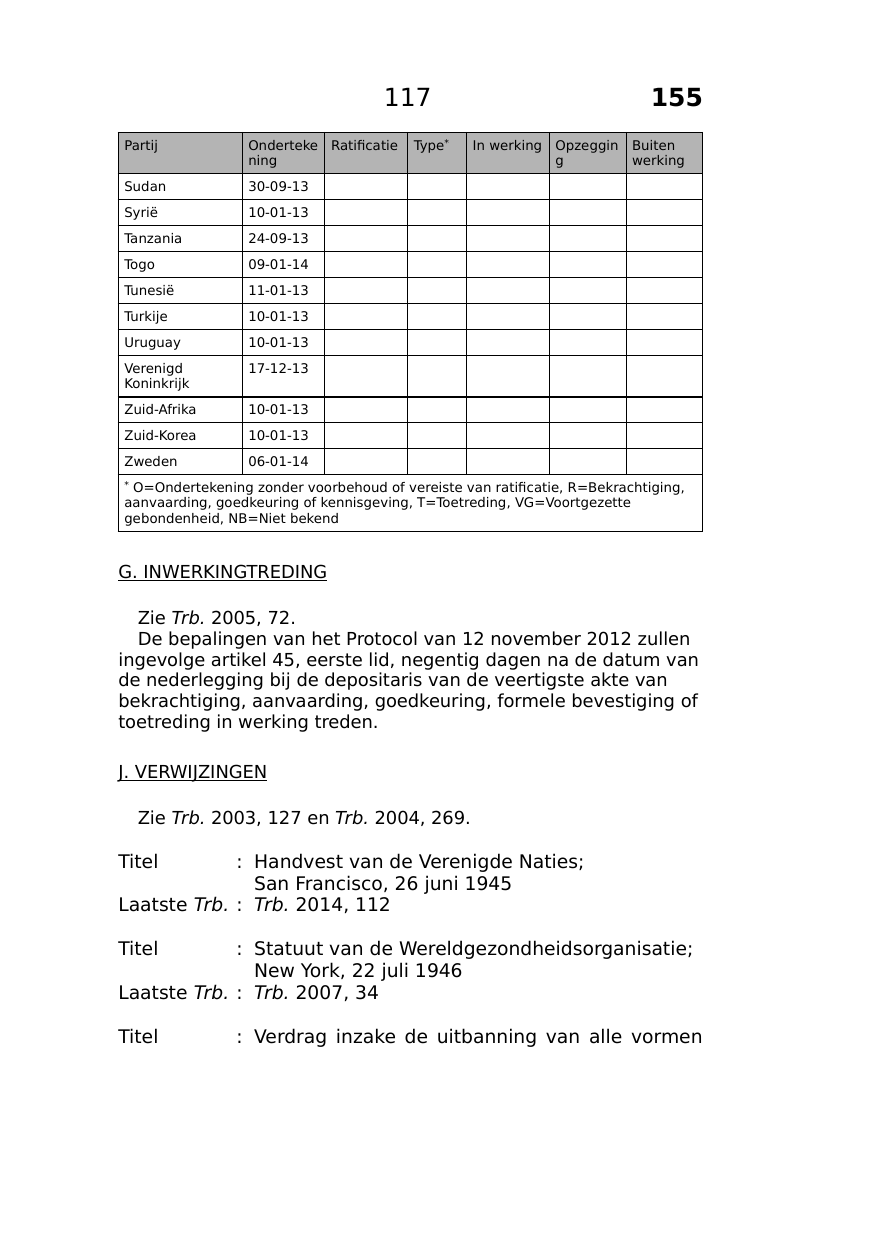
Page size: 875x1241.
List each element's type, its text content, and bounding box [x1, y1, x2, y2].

table_header : [236, 851, 254, 894]
table_header Titel [118, 851, 236, 894]
subtitle J. VERWIJZINGEN [118, 762, 703, 783]
table_cell 11-01-13 [243, 278, 324, 303]
table_cell [627, 423, 702, 448]
table_cell [118, 1004, 236, 1026]
table_cell : [236, 982, 254, 1004]
table_header Ondertekening [243, 133, 324, 173]
table_cell [408, 449, 466, 474]
table_cell [467, 226, 549, 251]
table_cell Turkije [119, 304, 242, 329]
table_cell 09-01-14 [243, 252, 324, 277]
table_cell Uruguay [119, 330, 242, 355]
table_cell [325, 200, 407, 225]
table_cell Verenigd Koninkrijk [119, 356, 242, 396]
table_cell [467, 252, 549, 277]
table_cell [467, 278, 549, 303]
table_cell Titel [118, 938, 236, 982]
table_cell [627, 304, 702, 329]
table_cell Syrië [119, 200, 242, 225]
table_cell 10-01-13 [243, 398, 324, 422]
table_header Ratificatie [325, 133, 407, 173]
table_cell [118, 916, 236, 938]
table_cell [627, 174, 702, 199]
table_cell [627, 252, 702, 277]
table_cell Zuid-Afrika [119, 398, 242, 422]
table_cell 17-12-13 [243, 356, 324, 396]
table_cell Togo [119, 252, 242, 277]
table_cell [325, 226, 407, 251]
table_cell [627, 226, 702, 251]
table_cell [550, 252, 626, 277]
table_cell 30-09-13 [243, 174, 324, 199]
table_cell [408, 398, 466, 422]
table_cell [254, 916, 703, 938]
subtitle G. INWERKINGTREDING [118, 562, 703, 583]
table_cell [627, 200, 702, 225]
table_header Opzegging [550, 133, 626, 173]
table_cell [408, 226, 466, 251]
table_cell * O=Ondertekening zonder voorbehoud of vereiste van ratificatie, R=Bekrachtiging, aanvaarding, goedkeuring of kennisgeving, T=Toetreding, VG=Voortgezette gebondenheid, NB=Niet bekend [119, 475, 702, 531]
table_header In werking [467, 133, 549, 173]
table_cell [325, 252, 407, 277]
table_cell [550, 200, 626, 225]
table_cell [408, 174, 466, 199]
table_cell [550, 226, 626, 251]
table_cell Laatste Trb. [118, 894, 236, 916]
table_cell [236, 916, 254, 938]
table_header Type* [408, 133, 466, 173]
table_cell Zweden [119, 449, 242, 474]
table_cell [325, 423, 407, 448]
table_cell : [236, 938, 254, 982]
table_cell [467, 200, 549, 225]
table_cell [550, 174, 626, 199]
table_cell 06-01-14 [243, 449, 324, 474]
table_cell [325, 398, 407, 422]
table_cell Statuut van de Wereldgezondheidsorganisatie; New York, 22 juli 1946 [254, 938, 703, 982]
table_cell 10-01-13 [243, 304, 324, 329]
table_cell [408, 423, 466, 448]
table_header Buiten werking [627, 133, 702, 173]
table_cell [467, 398, 549, 422]
table_cell Tunesië [119, 278, 242, 303]
table_cell Sudan [119, 174, 242, 199]
table_cell [467, 174, 549, 199]
table_cell [408, 304, 466, 329]
table_cell Zuid-Korea [119, 423, 242, 448]
table_cell [408, 330, 466, 355]
table_cell [627, 356, 702, 396]
table_cell [467, 330, 549, 355]
table_cell [550, 330, 626, 355]
table_cell [325, 278, 407, 303]
table_cell [325, 174, 407, 199]
table_cell [627, 398, 702, 422]
table_cell [254, 1004, 703, 1026]
table_cell [550, 278, 626, 303]
table_cell [550, 398, 626, 422]
table_cell [550, 449, 626, 474]
table_cell [467, 423, 549, 448]
table_cell : [236, 894, 254, 916]
table_cell [550, 423, 626, 448]
table_cell [467, 449, 549, 474]
table_header Partij [119, 133, 242, 173]
table_header Handvest van de Verenigde Naties; San Francisco, 26 juni 1945 [254, 851, 703, 894]
table_cell [550, 304, 626, 329]
table_cell [627, 449, 702, 474]
text Zie Trb. 2003, 127 en Trb. 2004, 269. [118, 808, 703, 829]
table_cell [236, 1004, 254, 1026]
table_cell [325, 449, 407, 474]
text De bepalingen van het Protocol van 12 november 2012 zullen ingevolge artikel 45, eerste lid, negentig dagen na de datum van de nederlegging bij de depositaris van de veertigste akte van bekrachtiging, aanvaarding, goedkeuring, formele bevestiging of toetreding in werking treden. [118, 629, 703, 732]
table_cell 24-09-13 [243, 226, 324, 251]
table_cell Titel [118, 1026, 236, 1047]
table_cell [467, 356, 549, 396]
table_cell Trb. 2014, 112 [254, 894, 703, 916]
text Zie Trb. 2005, 72. [118, 608, 703, 629]
table_cell [325, 330, 407, 355]
table_cell 10-01-13 [243, 330, 324, 355]
table_cell [325, 304, 407, 329]
table_cell 10-01-13 [243, 423, 324, 448]
table_cell Verdrag inzake de uitbanning van alle vormen [254, 1026, 703, 1047]
table_cell [408, 278, 466, 303]
table_cell [325, 356, 407, 396]
table_cell [467, 304, 549, 329]
table_cell [408, 252, 466, 277]
table_cell [627, 278, 702, 303]
table_cell 10-01-13 [243, 200, 324, 225]
table_cell [550, 356, 626, 396]
table_cell [408, 200, 466, 225]
table_cell Laatste Trb. [118, 982, 236, 1004]
table_cell [627, 330, 702, 355]
table_cell : [236, 1026, 254, 1047]
table_cell Tanzania [119, 226, 242, 251]
table_cell Trb. 2007, 34 [254, 982, 703, 1004]
table_cell [408, 356, 466, 396]
